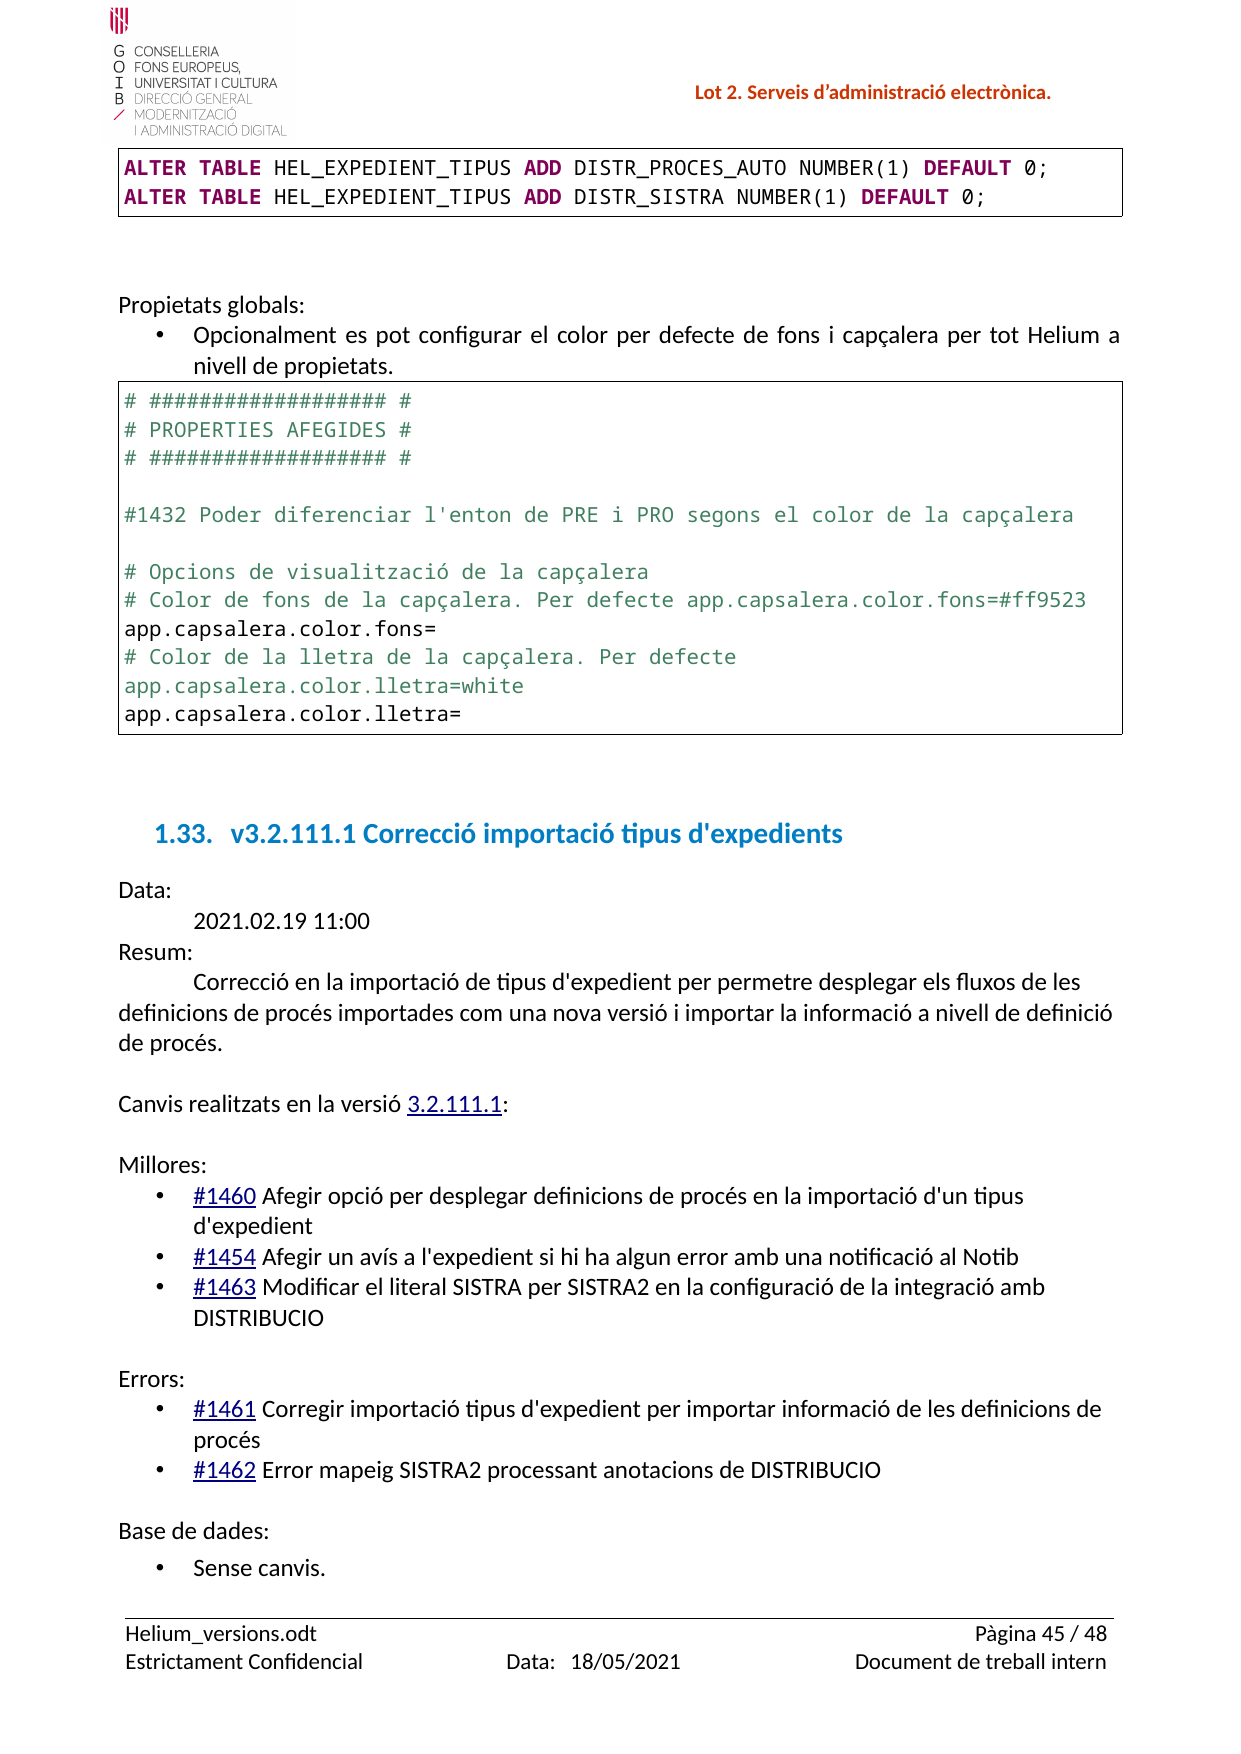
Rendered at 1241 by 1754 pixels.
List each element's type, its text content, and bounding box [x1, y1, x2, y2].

text Correcció en la importació de tipus d'expedient per permetre desplegar els fluxos de les definicions de procés importades com una nova versió i importar la informació a nivell de definició de procés. [118, 966, 1122, 1058]
list #1463 Modificar el literal SISTRA per SISTRA2 en la configuració de la integració amb DISTRIBUCIO [156, 1271, 1122, 1332]
text Errors: [118, 1363, 1122, 1393]
table_header ALTER TABLE HEL_EXPEDIENT_TIPUS ADD DISTR_PROCES_AUTO NUMBER(1) DEFAULT 0; ALTER TABLE HEL_EXPEDIENT_TIPUS ADD DISTR_SISTRA NUMBER(1) DEFAULT 0; [119, 149, 1122, 216]
list Sense canvis. [156, 1552, 1122, 1582]
table_header # ################### # # PROPERTIES AFEGIDES # # ################### # #1432 Poder diferenciar l'enton de PRE i PRO segons el color de la capçalera # Opcions de visualització de la capçalera # Color de fons de la capçalera. Per defecte app.capsalera.color.fons=#ff9523 app.capsalera.color.fons= # Color de la lletra de la capçalera. Per defecte app.capsalera.color.lletra=white app.capsalera.color.lletra= [119, 382, 1122, 733]
text Resum: [118, 936, 1122, 966]
list #1460 Afegir opció per desplegar definicions de procés en la importació d'un tipus d'expedient [156, 1180, 1122, 1241]
subtitle v3.2.111.1 Correcció importació tipus d'expedients [153, 815, 1122, 851]
list #1461 Corregir importació tipus d'expedient per importar informació de les definicions de procés [156, 1393, 1122, 1454]
text Data: [118, 874, 1122, 905]
text 2021.02.19 11:00 [118, 905, 1122, 936]
text Base de dades: [118, 1516, 1122, 1546]
list #1462 Error mapeig SISTRA2 processant anotacions de DISTRIBUCIO [156, 1454, 1122, 1485]
list Opcionalment es pot configurar el color per defecte de fons i capçalera per tot Helium a nivell de propietats. [156, 320, 1122, 381]
text Canvis realitzats en la versió 3.2.111.1: [118, 1088, 1122, 1119]
text Millores: [118, 1149, 1122, 1180]
list #1454 Afegir un avís a l'expedient si hi ha algun error amb una notificació al Notib [156, 1241, 1122, 1271]
text Propietats globals: [118, 289, 1122, 320]
picture [100, 0, 297, 144]
